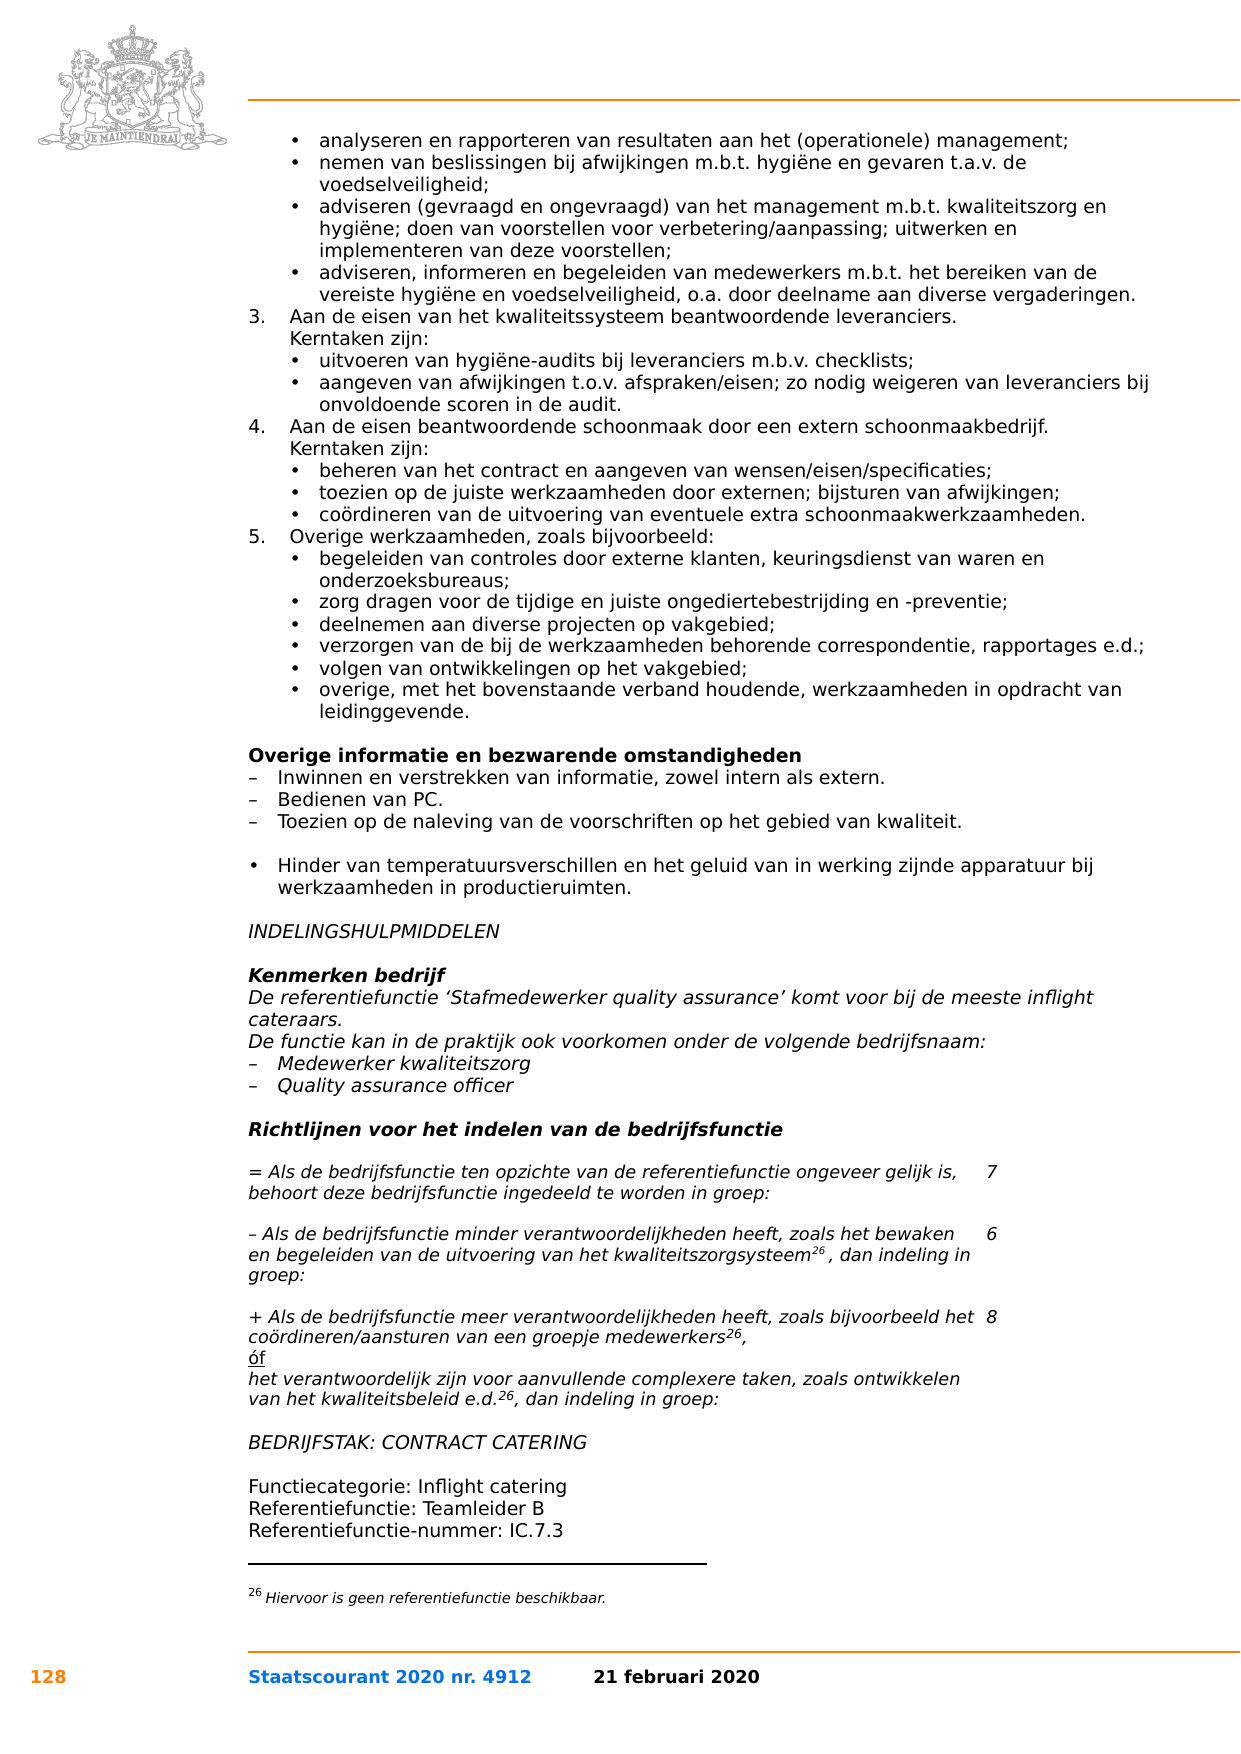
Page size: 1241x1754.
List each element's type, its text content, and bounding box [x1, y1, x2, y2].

text – Toezien op de naleving van de voorschriften op het gebied van kwaliteit. [248, 811, 1163, 833]
text 4. Aan de eisen beantwoordende schoonmaak door een extern schoonmaakbedrijf. [248, 416, 1163, 438]
text • verzorgen van de bij de werkzaamheden behorende correspondentie, rapportages e.d.; [289, 635, 1163, 657]
text • nemen van beslissingen bij afwijkingen m.b.t. hygiëne en gevaren t.a.v. de voedselveiligheid; [289, 152, 1163, 196]
table_cell [248, 1204, 980, 1224]
text • uitvoeren van hygiëne-audits bij leveranciers m.b.v. checklists; [289, 350, 1163, 372]
text – Bedienen van PC. [248, 789, 1163, 811]
text • begeleiden van controles door externe klanten, keuringsdienst van waren en onderzoeksbureaus; [289, 547, 1163, 591]
text • toezien op de juiste werkzaamheden door externen; bijsturen van afwijkingen; [289, 482, 1163, 503]
text – Inwinnen en verstrekken van informatie, zowel intern als extern. [248, 767, 1163, 789]
text • Hinder van temperatuursverschillen en het geluid van in werking zijnde apparatuur bij werkzaamheden in productieruimten. [248, 855, 1163, 899]
text • aangeven van afwijkingen t.o.v. afspraken/eisen; zo nodig weigeren van leveranciers bij onvoldoende scoren in de audit. [289, 372, 1163, 416]
text 5. Overige werkzaamheden, zoals bijvoorbeeld: [248, 526, 1163, 547]
text Functiecategorie: Inflight catering [248, 1476, 1163, 1497]
text De functie kan in de praktijk ook voorkomen onder de volgende bedrijfsnaam: [248, 1031, 1163, 1053]
text Referentiefunctie-nummer: IC.7.3 [248, 1519, 1163, 1541]
text – Medewerker kwaliteitszorg [248, 1053, 1163, 1074]
text – Quality assurance officer [248, 1074, 1163, 1097]
text • deelnemen aan diverse projecten op vakgebied; [289, 613, 1163, 635]
table_cell 8 [980, 1307, 1163, 1410]
text Kerntaken zijn: [289, 438, 1163, 459]
text • zorg dragen voor de tijdige en juiste ongediertebestrijding en -preventie; [289, 591, 1163, 613]
text • adviseren, informeren en begeleiden van medewerkers m.b.t. het bereiken van de vereiste hygiëne en voedselveiligheid, o.a. door deelname aan diverse vergaderingen. [289, 262, 1163, 306]
text • volgen van ontwikkelingen op het vakgebied; [289, 657, 1163, 679]
table_header = Als de bedrijfsfunctie ten opzichte van de referentiefunctie ongeveer gelijk is, behoort deze bedrijfsfunctie ingedeeld te worden in groep: [248, 1162, 980, 1203]
text • overige, met het bovenstaande verband houdende, werkzaamheden in opdracht van leidinggevende. [289, 679, 1163, 723]
table_header 7 [980, 1162, 1163, 1203]
table_cell [980, 1204, 1163, 1224]
text Richtlijnen voor het indelen van de bedrijfsfunctie [248, 1118, 1163, 1140]
text De referentiefunctie ‘Stafmedewerker quality assurance’ komt voor bij de meeste inflight cateraars. [248, 987, 1163, 1031]
text Referentiefunctie: Teamleider B [248, 1497, 1163, 1519]
subtitle BEDRIJFSTAK: CONTRACT CATERING [248, 1432, 1163, 1454]
table_cell – Als de bedrijfsfunctie minder verantwoordelijkheden heeft, zoals het bewaken en begeleiden van de uitvoering van het kwaliteitszorgsysteem, dan indeling in groep: [248, 1224, 980, 1286]
text Overige informatie en bezwarende omstandigheden [248, 745, 1163, 767]
text Kenmerken bedrijf [248, 965, 1163, 987]
text Kerntaken zijn: [289, 328, 1163, 350]
table_cell [248, 1286, 980, 1307]
text • beheren van het contract en aangeven van wensen/eisen/specificaties; [289, 459, 1163, 482]
table_cell 6 [980, 1224, 1163, 1286]
text • coördineren van de uitvoering van eventuele extra schoonmaakwerkzaamheden. [289, 503, 1163, 526]
picture [38, 25, 227, 150]
subtitle INDELINGSHULPMIDDELEN [248, 921, 1163, 943]
text • analyseren en rapporteren van resultaten aan het (operationele) management; [289, 130, 1163, 152]
table_cell + Als de bedrijfsfunctie meer verantwoordelijkheden heeft, zoals bijvoorbeeld het coördineren/aansturen van een groepje medewerkers26, óf het verantwoordelijk zijn voor aanvullende complexere taken, zoals ontwikkelen van het kwaliteitsbeleid e.d.26, dan indeling in groep: [248, 1307, 980, 1410]
text • adviseren (gevraagd en ongevraagd) van het management m.b.t. kwaliteitszorg en hygiëne; doen van voorstellen voor verbetering/aanpassing; uitwerken en implementeren van deze voorstellen; [289, 196, 1163, 262]
table_cell [980, 1286, 1163, 1307]
text 3. Aan de eisen van het kwaliteitssysteem beantwoordende leveranciers. [248, 306, 1163, 328]
